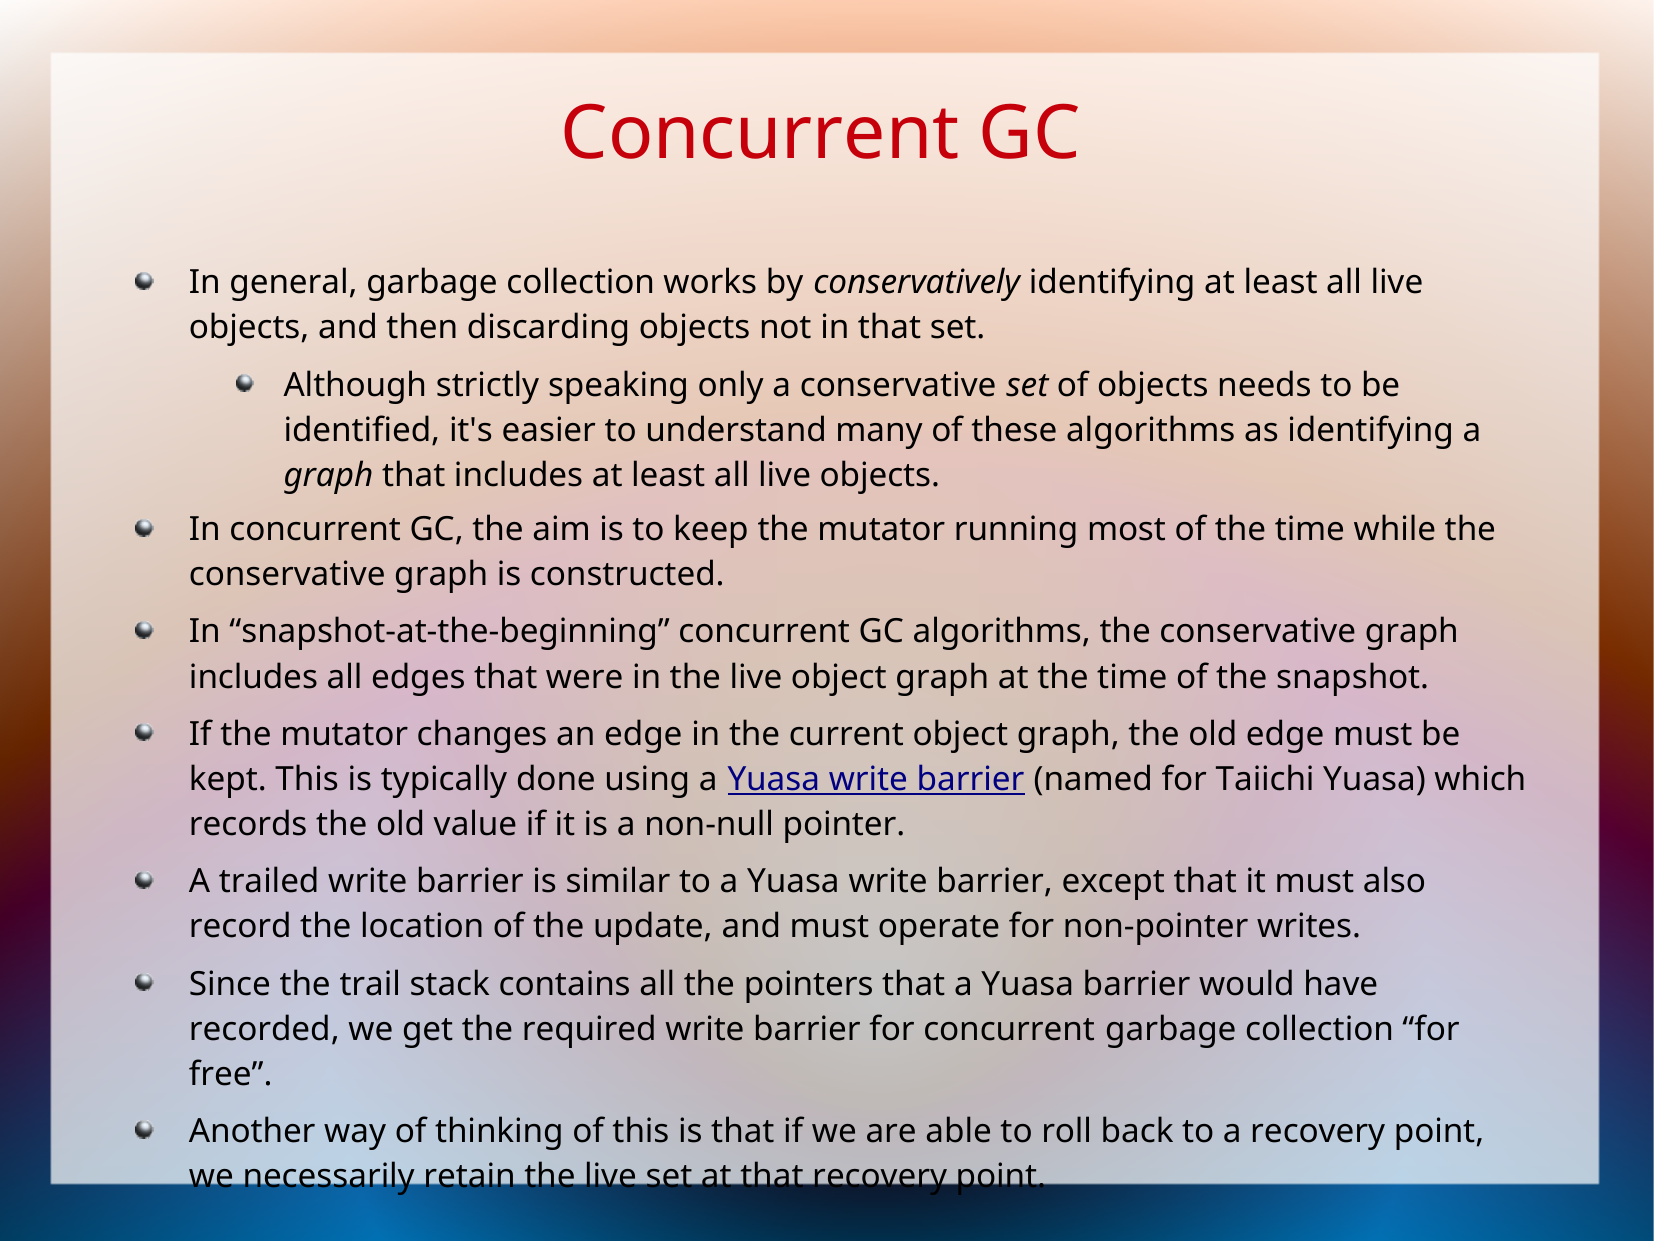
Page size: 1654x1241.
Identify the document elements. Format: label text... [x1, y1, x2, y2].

picture [0, 0, 1654, 1241]
list In general, garbage collection works by conservatively identifying at least all live objects, and then discarding objects not in that set. Although strictly speaking only a conservative set of objects needs to be identified, it's easier to understand many of these algorithms as identifying a graph that includes at least all live objects. In concurrent GC, the aim is to keep the mutator running most of the time while the conservative graph is constructed. In “snapshot-at-the-beginning” concurrent GC algorithms, the conservative graph includes all edges that were in the live object graph at the time of the snapshot. If the mutator changes an edge in the current object graph, the old edge must be kept. This is typically done using a Yuasa write barrier (named for Taiichi Yuasa) which records the old value if it is a non-null pointer. A trailed write barrier is similar to a Yuasa write barrier, except that it must also record the location of the update, and must operate for non-pointer writes. Since the trail stack contains all the pointers that a Yuasa barrier would have recorded, we get the required write barrier for concurrent garbage collection “for free”. Another way of thinking of this is that if we are able to roll back to a recovery point, we necessarily retain the live set at that recovery point. [118, 258, 1536, 1063]
title Concurrent GC [76, 59, 1565, 200]
